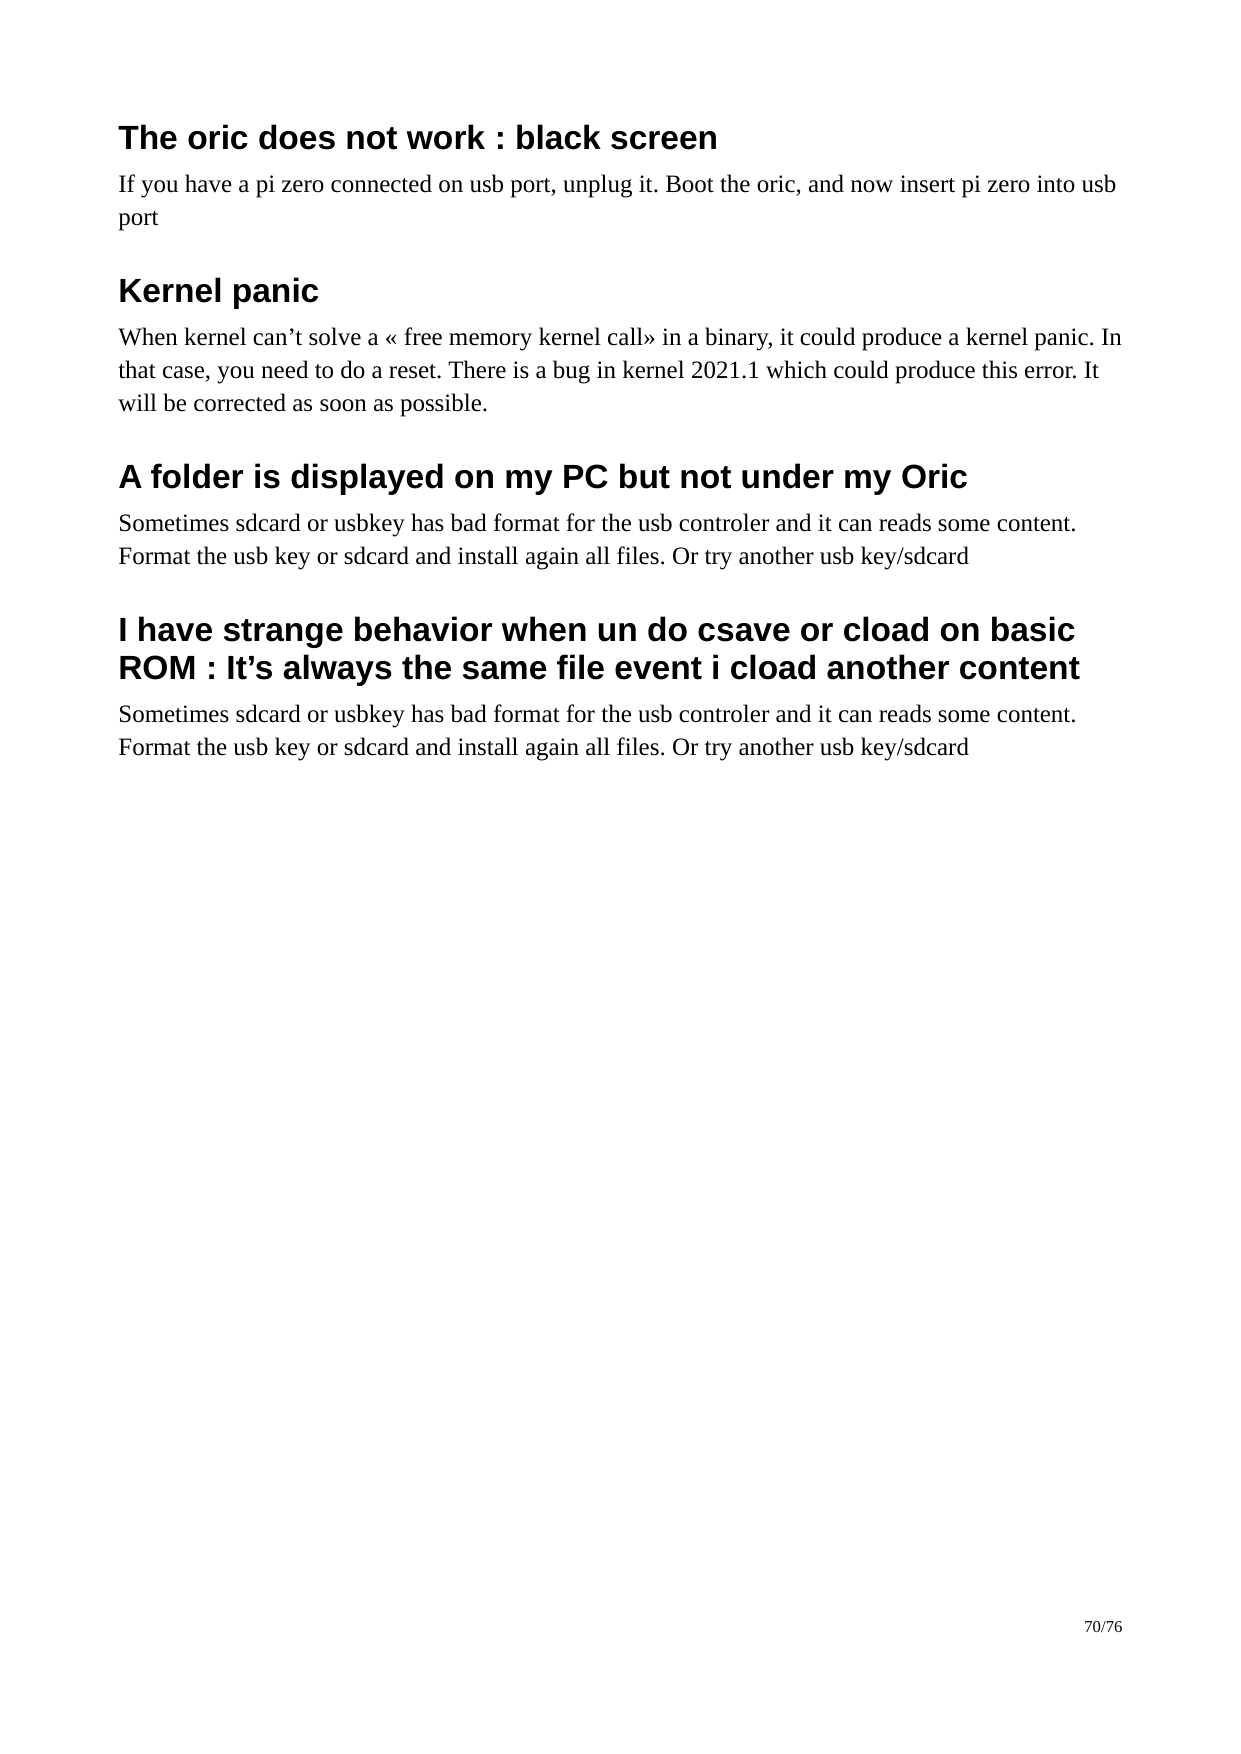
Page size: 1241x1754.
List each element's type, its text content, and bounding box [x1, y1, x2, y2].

text Sometimes sdcard or usbkey has bad format for the usb controler and it can reads some content. Format the usb key or sdcard and install again all files. Or try another usb key/sdcard [118, 699, 1122, 761]
text When kernel can’t solve a « free memory kernel call» in a binary, it could produce a kernel panic. In that case, you need to do a reset. There is a bug in kernel 2021.1 which could produce this error. It will be corrected as soon as possible. [118, 322, 1122, 417]
text Sometimes sdcard or usbkey has bad format for the usb controler and it can reads some content. Format the usb key or sdcard and install again all files. Or try another usb key/sdcard [118, 508, 1122, 570]
subtitle The oric does not work : black screen [118, 118, 1122, 157]
subtitle A folder is displayed on my PC but not under my Oric [118, 457, 1122, 495]
text If you have a pi zero connected on usb port, unplug it. Boot the oric, and now insert pi zero into usb port [118, 169, 1122, 231]
subtitle Kernel panic [118, 271, 1122, 309]
subtitle I have strange behavior when un do csave or cload on basic ROM : It’s always the same file event i cload another content [118, 609, 1122, 687]
